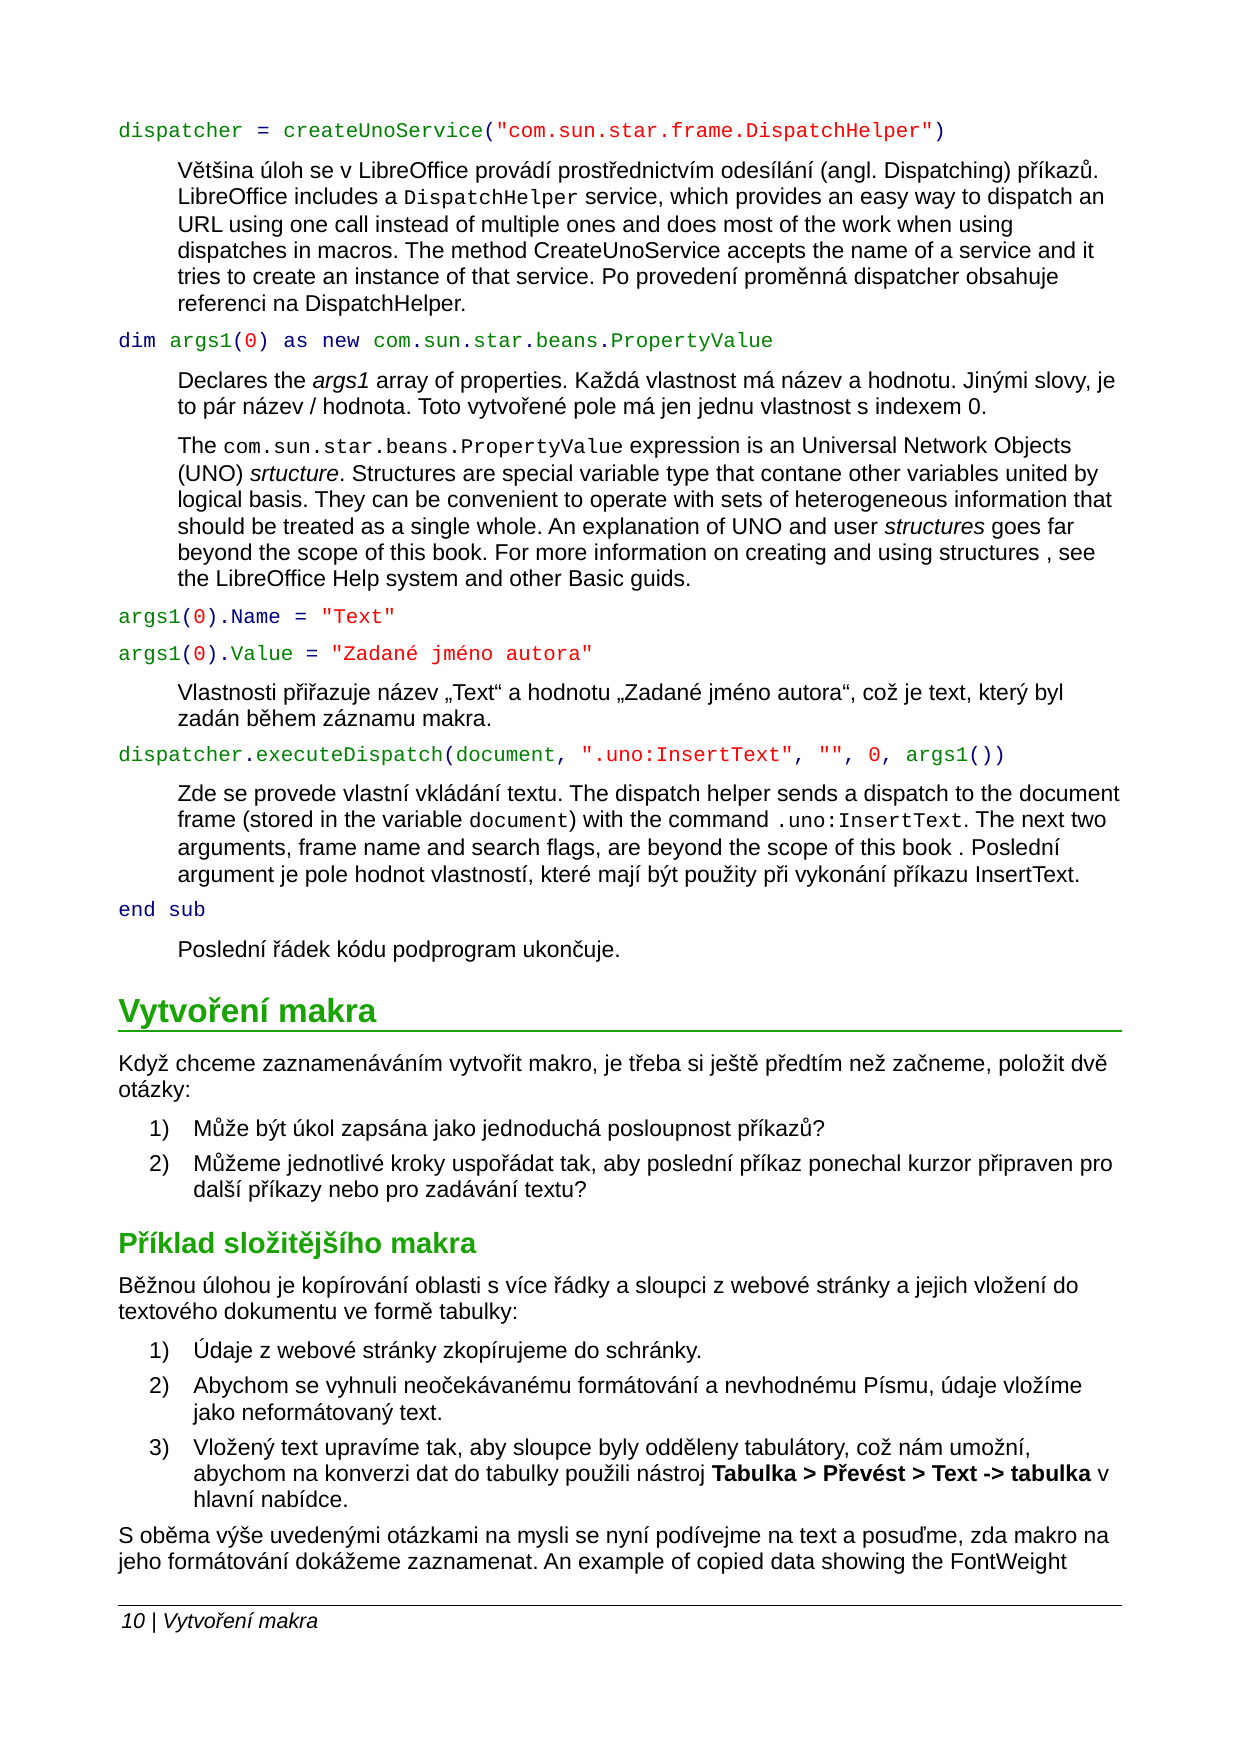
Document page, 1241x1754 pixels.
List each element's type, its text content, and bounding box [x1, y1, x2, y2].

text args1(0).Name = "Text" [118, 604, 1122, 630]
text Vlastnosti přiřazuje název „Text“ a hodnotu „Zadané jméno autora“, což je text, který byl zadán během záznamu makra. [177, 679, 1122, 731]
text end sub [118, 899, 1122, 923]
list Můžeme jednotlivé kroky uspořádat tak, aby poslední příkaz ponechal kurzor připraven pro další příkazy nebo pro zadávání textu? [169, 1150, 1122, 1203]
list Abychom se vyhnuli neočekávanému formátování a nevhodnému Písmu, údaje vložíme jako neformátovaný text. [169, 1372, 1122, 1425]
text S oběma výše uvedenými otázkami na mysli se nyní podívejme na text a posuďme, zda makro na jeho formátování dokážeme zaznamenat. An example of copied data showing the FontWeight [118, 1522, 1122, 1574]
text Běžnou úlohou je kopírování oblasti s více řádky a sloupci z webové stránky a jejich vložení do textového dokumentu ve formě tabulky: [118, 1272, 1122, 1324]
list Údaje z webové stránky zkopírujeme do schránky. [169, 1337, 1122, 1363]
text The com.sun.star.beans.PropertyValue expression is an Universal Network Objects (UNO) srtucture. Structures are special variable type that contane other variables united by logical basis. They can be convenient to operate with sets of heterogeneous information that should be treated as a single whole. An explanation of UNO and user structures goes far beyond the scope of this book. For more information on creating and using structures , see the LibreOffice Help system and other Basic guids. [177, 432, 1122, 592]
text Většina úloh se v LibreOffice provádí prostřednictvím odesílání (angl. Dispatching) příkazů. LibreOffice includes a DispatchHelper service, which provides an easy way to dispatch an URL using one call instead of multiple ones and does most of the work when using dispatches in macros. The method CreateUnoService accepts the name of a service and it tries to create an instance of that service. Po provedení proměnná dispatcher obsahuje referenci na DispatchHelper. [177, 157, 1122, 316]
text Zde se provede vlastní vkládání textu. The dispatch helper sends a dispatch to the document frame (stored in the variable document) with the command .uno:InsertText. The next two arguments, frame name and search flags, are beyond the scope of this book . Poslední argument je pole hodnot vlastností, které mají být použity při vykonání příkazu InsertText. [177, 780, 1122, 887]
text dim args1(0) as new com.sun.star.beans.PropertyValue [118, 328, 1122, 354]
subtitle Vytvoření makra [118, 991, 1122, 1030]
text Declares the args1 array of properties. Každá vlastnost má název a hodnotu. Jinými slovy, je to pár název / hodnota. Toto vytvořené pole má jen jednu vlastnost s indexem 0. [177, 367, 1122, 420]
text dispatcher.executeDispatch(document, ".uno:InsertText", "", 0, args1()) [118, 744, 1122, 768]
subtitle Příklad složitějšího makra [118, 1226, 1122, 1260]
list Vložený text upravíme tak, aby sloupce byly odděleny tabulátory, což nám umožní, abychom na konverzi dat do tabulky použili nástroj Tabulka > Převést > Text -> tabulka v hlavní nabídce. [169, 1434, 1122, 1513]
text dispatcher = createUnoService("com.sun.star.frame.DispatchHelper") [118, 118, 1122, 144]
text Poslední řádek kódu podprogram ukončuje. [177, 936, 1122, 962]
list Může být úkol zapsána jako jednoduchá posloupnost příkazů? [169, 1115, 1122, 1141]
text Když chceme zaznamenáváním vytvořit makro, je třeba si ještě předtím než začneme, položit dvě otázky: [118, 1049, 1122, 1102]
text args1(0).Value = "Zadané jméno autora" [118, 643, 1122, 666]
